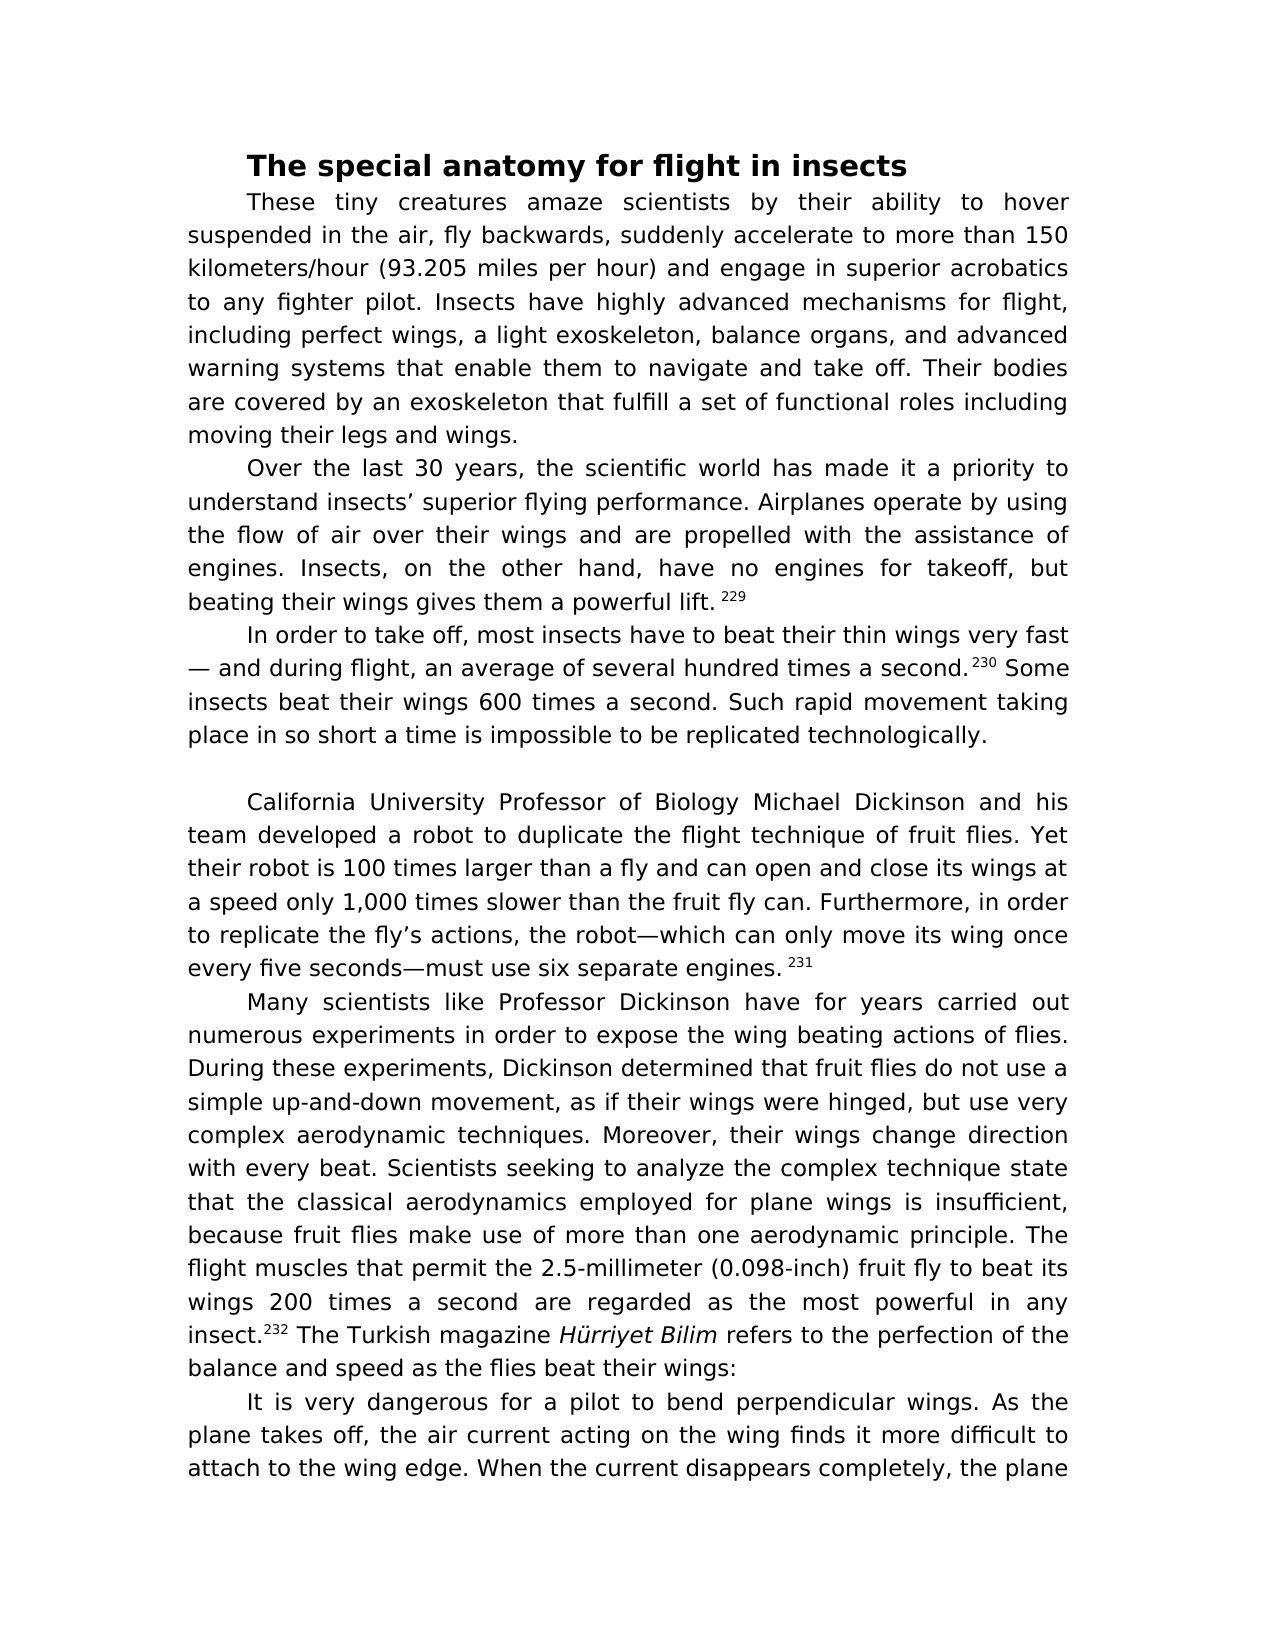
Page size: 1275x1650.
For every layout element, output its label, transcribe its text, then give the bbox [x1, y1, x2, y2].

text Many scientists like Professor Dickinson have for years carried out numerous experiments in order to expose the wing beating actions of flies. During these experiments, Dickinson determined that fruit flies do not use a simple up-and-down movement, as if their wings were hinged, but use very complex aerodynamic techniques. Moreover, their wings change direction with every beat. Scientists seeking to analyze the complex technique state that the classical aerodynamics employed for plane wings is insufficient, because fruit flies make use of more than one aerodynamic principle. The flight muscles that permit the 2.5-millimeter (0.098-inch) fruit fly to beat its wings 200 times a second are regarded as the most powerful in any insect.232 The Turkish magazine Hürriyet Bilim refers to the perfection of the balance and speed as the flies beat their wings: [187, 983, 1070, 1383]
text Over the last 30 years, the scientific world has made it a priority to understand insects’ superior flying performance. Airplanes operate by using the flow of air over their wings and are propelled with the assistance of engines. Insects, on the other hand, have no engines for takeoff, but beating their wings gives them a powerful lift. 229 [187, 450, 1070, 617]
text It is very dangerous for a pilot to bend perpendicular wings. As the plane takes off, the air current acting on the wing finds it more difficult to attach to the wing edge. When the current disappears completely, the plane [187, 1383, 1070, 1483]
text In order to take off, most insects have to beat their thin wings very fast— and during flight, an average of several hundred times a second.230 Some insects beat their wings 600 times a second. Such rapid movement taking place in so short a time is impossible to be replicated technologically. [187, 617, 1070, 750]
text The special anatomy for flight in insects [187, 150, 1070, 183]
text These tiny creatures amaze scientists by their ability to hover suspended in the air, fly backwards, suddenly accelerate to more than 150 kilometers/hour (93.205 miles per hour) and engage in superior acrobatics to any fighter pilot. Insects have highly advanced mechanisms for flight, including perfect wings, a light exoskeleton, balance organs, and advanced warning systems that enable them to navigate and take off. Their bodies are covered by an exoskeleton that fulfill a set of functional roles including moving their legs and wings. [187, 183, 1070, 450]
text California University Professor of Biology Michael Dickinson and his team developed a robot to duplicate the flight technique of fruit flies. Yet their robot is 100 times larger than a fly and can open and close its wings at a speed only 1,000 times slower than the fruit fly can. Furthermore, in order to replicate the fly’s actions, the robot—which can only move its wing once every five seconds—must use six separate engines. 231 [187, 783, 1070, 983]
